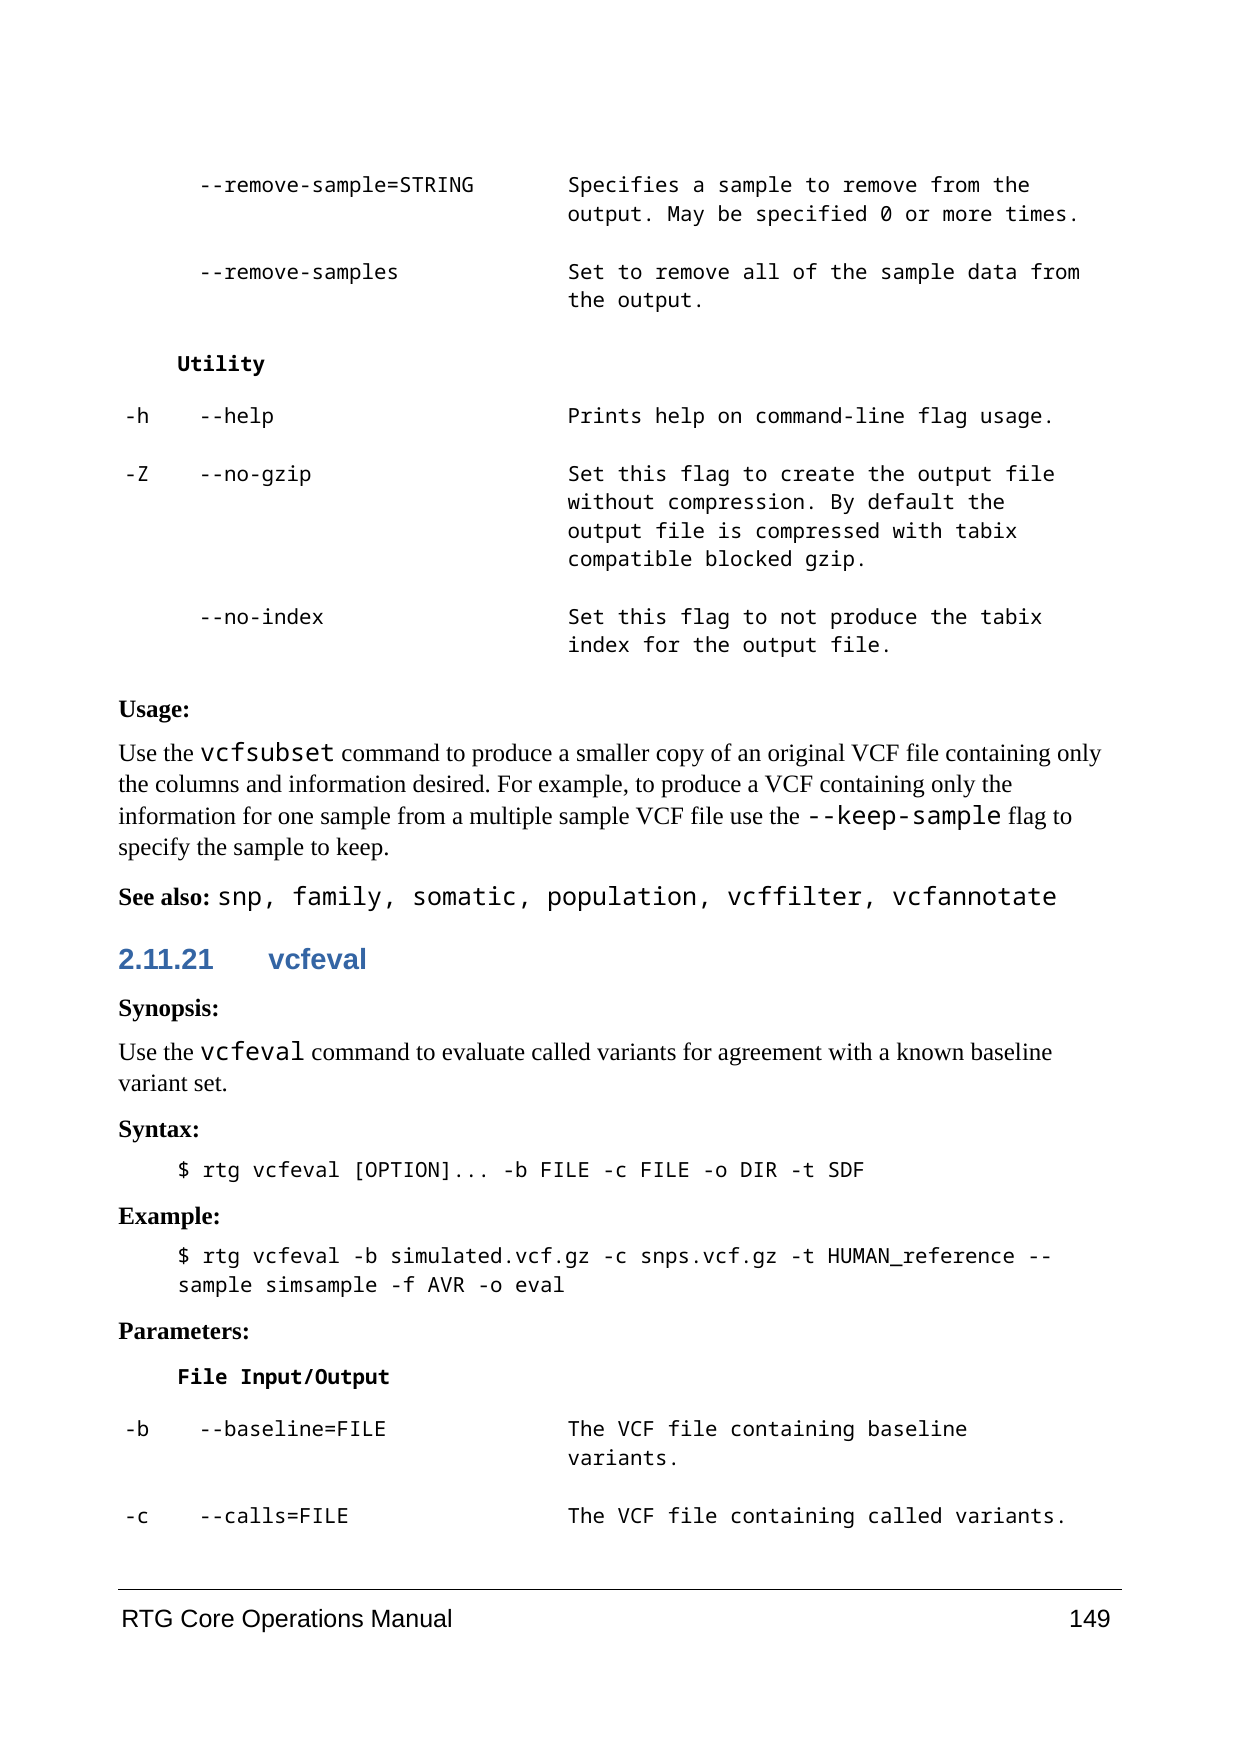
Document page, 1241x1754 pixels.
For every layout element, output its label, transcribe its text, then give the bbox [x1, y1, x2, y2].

table_cell -c [118, 1489, 193, 1547]
text File Input/Output [177, 1362, 1122, 1391]
table_cell --remove-sample=STRING [193, 159, 561, 245]
text $ rtg vcfeval -b simulated.vcf.gz -c snps.vcf.gz -t HUMAN_reference --sample simsample -f AVR -o eval [177, 1241, 1122, 1298]
text See also: snp, family, somatic, population, vcffilter, vcfannotate [118, 878, 1122, 912]
subtitle Example: [118, 1201, 1122, 1229]
table_cell --no-gzip [193, 447, 561, 590]
table_cell The VCF file containing called variants. [561, 1489, 1093, 1547]
subtitle Synopsis: [118, 993, 1122, 1022]
table_header -h [118, 389, 193, 447]
table_header -b [118, 1403, 193, 1489]
table_cell --no-index [193, 590, 561, 677]
table_cell -Z [118, 447, 193, 590]
text $ rtg vcfeval [OPTION]... -b FILE -c FILE -o DIR -t SDF [177, 1155, 1122, 1183]
text Utility [177, 349, 1122, 377]
table_cell Set this flag to create the output file without compression. By default the output file is compressed with tabix compatible blocked gzip. [561, 447, 1093, 590]
table_header Prints help on command-line flag usage. [561, 389, 1093, 447]
subtitle Syntax: [118, 1114, 1122, 1143]
table_header The VCF file containing baseline variants. [561, 1403, 1093, 1489]
subtitle Parameters: [118, 1316, 1122, 1345]
text Use the vcfeval command to evaluate called variants for agreement with a known baseline variant set. [118, 1034, 1122, 1096]
table_header --help [193, 389, 561, 447]
text Use the vcfsubset command to produce a smaller copy of an original VCF file containing only the columns and information desired. For example, to produce a VCF containing only the information for one sample from a multiple sample VCF file use the --keep-sample flag to specify the sample to keep. [118, 735, 1122, 861]
table_cell [118, 245, 193, 331]
table_cell Specifies a sample to remove from the output. May be specified 0 or more times. [561, 159, 1093, 245]
table_header --baseline=FILE [193, 1403, 561, 1489]
table_cell Set this flag to not produce the tabix index for the output file. [561, 590, 1093, 677]
table_cell --calls=FILE [193, 1489, 561, 1547]
subtitle Usage: [118, 694, 1122, 723]
subtitle vcfeval [118, 942, 1122, 975]
table_cell --remove-samples [193, 245, 561, 331]
table_cell [118, 590, 193, 677]
table_cell Set to remove all of the sample data from the output. [561, 245, 1093, 331]
table_cell [118, 159, 193, 245]
